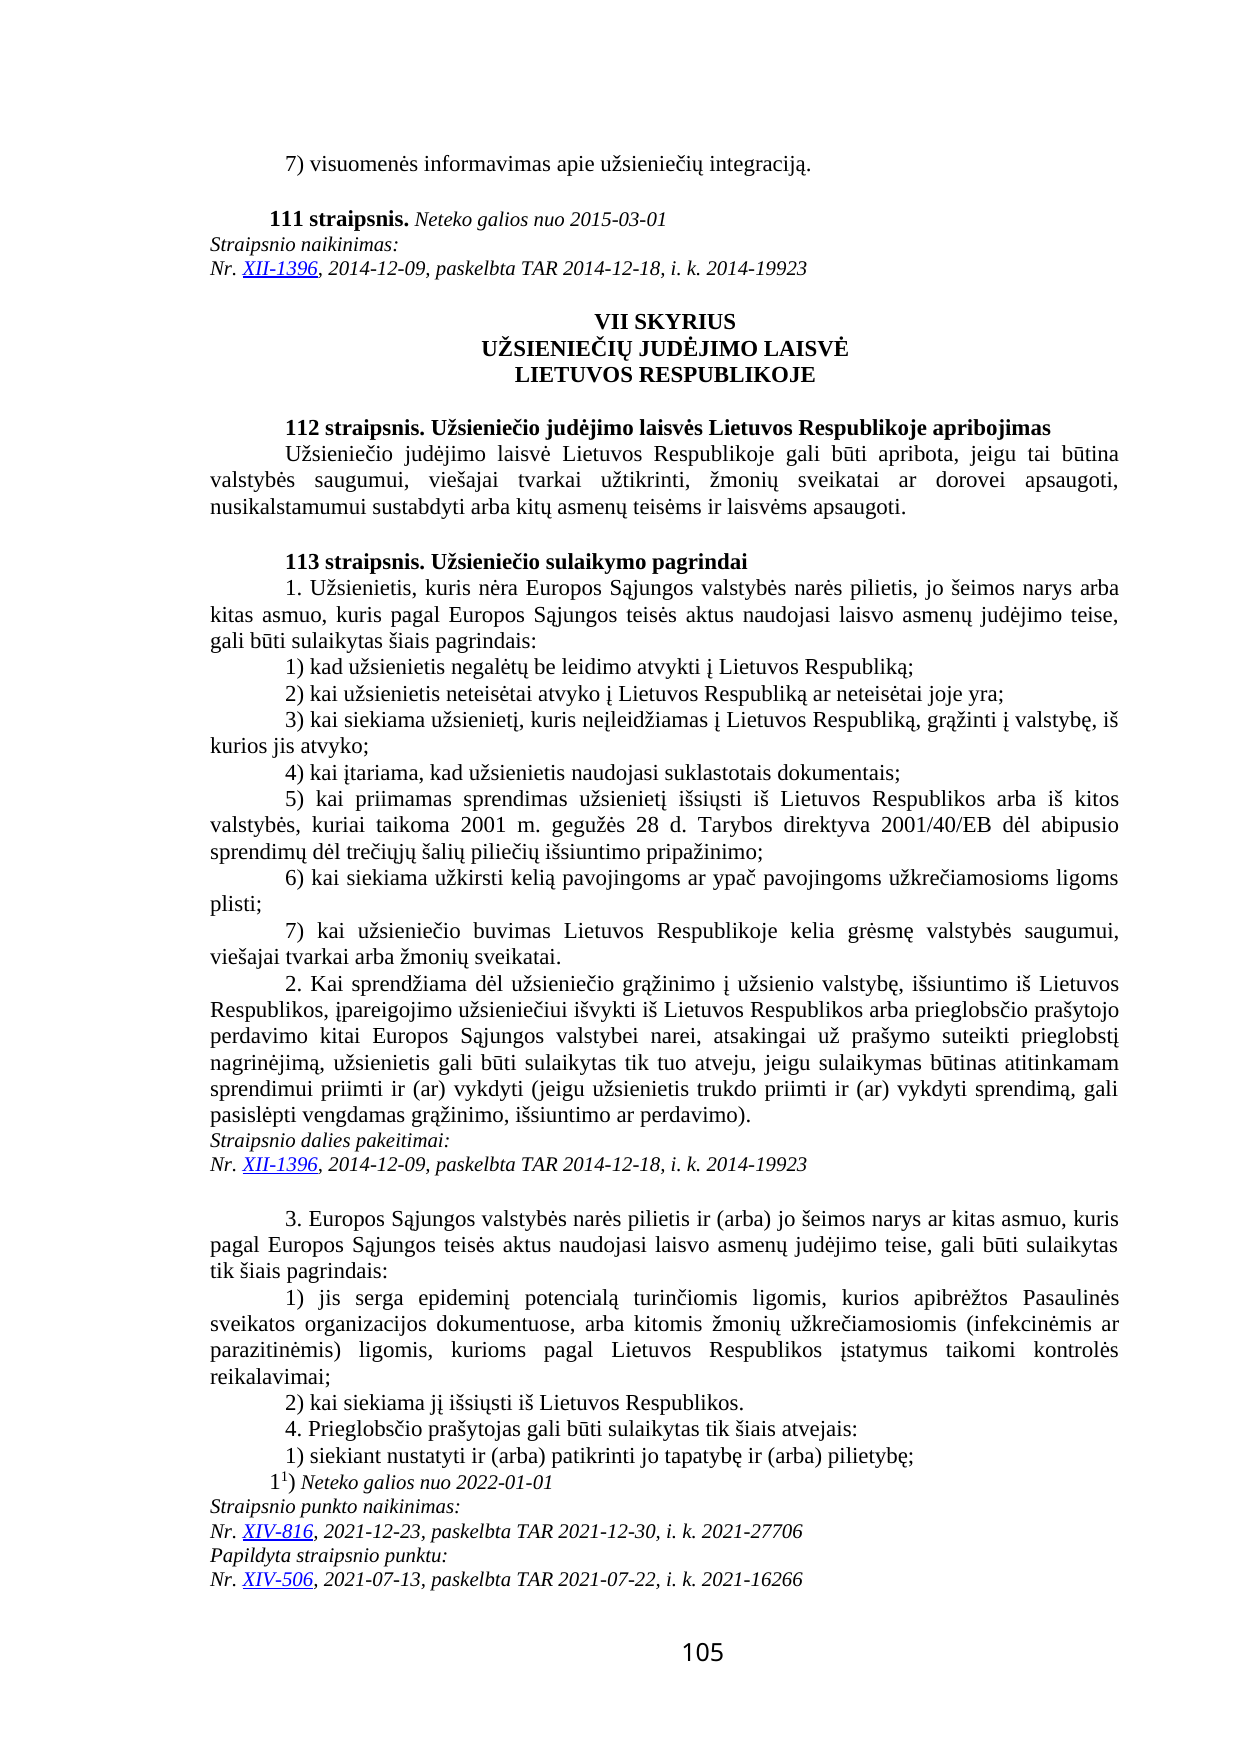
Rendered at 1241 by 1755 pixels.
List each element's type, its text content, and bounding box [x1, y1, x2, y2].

text 2) kai siekiama jį išsiųsti iš Lietuvos Respublikos. [210, 1389, 1120, 1415]
text 11) Neteko galios nuo 2022-01-01 [210, 1468, 1120, 1494]
text 2. Kai sprendžiama dėl užsieniečio grąžinimo į užsienio valstybę, išsiuntimo iš Lietuvos Respublikos, įpareigojimo užsieniečiui išvykti iš Lietuvos Respublikos arba prieglobsčio prašytojo perdavimo kitai Europos Sąjungos valstybei narei, atsakingai už prašymo suteikti prieglobstį nagrinėjimą, užsienietis gali būti sulaikytas tik tuo atveju, jeigu sulaikymas būtinas atitinkamam sprendimui priimti ir (ar) vykdyti (jeigu užsienietis trukdo priimti ir (ar) vykdyti sprendimą, gali pasislėpti vengdamas grąžinimo, išsiuntimo ar perdavimo). [210, 969, 1120, 1128]
text 3) kai siekiama užsienietį, kuris neįleidžiamas į Lietuvos Respubliką, grąžinti į valstybę, iš kurios jis atvyko; [210, 706, 1120, 759]
text Straipsnio naikinimas: [210, 231, 1120, 256]
text 1) kad užsienietis negalėtų be leidimo atvykti į Lietuvos Respubliką; [210, 653, 1120, 680]
text 7) visuomenės informavimas apie užsieniečių integraciją. [210, 150, 1120, 176]
text Nr. XII-1396, 2014-12-09, paskelbta TAR 2014-12-18, i. k. 2014-19923 [210, 1152, 1120, 1176]
text 111 straipsnis. Neteko galios nuo 2015-03-01 [210, 205, 1120, 231]
text Nr. XII-1396, 2014-12-09, paskelbta TAR 2014-12-18, i. k. 2014-19923 [210, 256, 1120, 279]
text 4. Prieglobsčio prašytojas gali būti sulaikytas tik šiais atvejais: [210, 1415, 1120, 1442]
text Užsieniečio judėjimo laisvė Lietuvos Respublikoje gali būti apribota, jeigu tai būtina valstybės saugumui, viešajai tvarkai užtikrinti, žmonių sveikatai ar dorovei apsaugoti, nusikalstamumui sustabdyti arba kitų asmenų teisėms ir laisvėms apsaugoti. [210, 440, 1120, 519]
text Nr. XIV-506, 2021-07-13, paskelbta TAR 2021-07-22, i. k. 2021-16266 [210, 1567, 1120, 1591]
text LIETUVOS RESPUBLIKOJE [210, 361, 1120, 387]
text Nr. XIV-816, 2021-12-23, paskelbta TAR 2021-12-30, i. k. 2021-27706 [210, 1518, 1120, 1543]
text 5) kai priimamas sprendimas užsienietį išsiųsti iš Lietuvos Respublikos arba iš kitos valstybės, kuriai taikoma 2001 m. gegužės 28 d. Tarybos direktyva 2001/40/EB dėl abipusio sprendimų dėl trečiųjų šalių piliečių išsiuntimo pripažinimo; [210, 785, 1120, 864]
text 3. Europos Sąjungos valstybės narės pilietis ir (arba) jo šeimos narys ar kitas asmuo, kuris pagal Europos Sąjungos teisės aktus naudojasi laisvo asmenų judėjimo teise, gali būti sulaikytas tik šiais pagrindais: [210, 1204, 1120, 1284]
text 1) siekiant nustatyti ir (arba) patikrinti jo tapatybę ir (arba) pilietybę; [210, 1442, 1120, 1468]
text 7) kai užsieniečio buvimas Lietuvos Respublikoje kelia grėsmę valstybės saugumui, viešajai tvarkai arba žmonių sveikatai. [210, 917, 1120, 969]
text 4) kai įtariama, kad užsienietis naudojasi suklastotais dokumentais; [210, 759, 1120, 785]
text 6) kai siekiama užkirsti kelią pavojingoms ar ypač pavojingoms užkrečiamosioms ligoms plisti; [210, 864, 1120, 917]
text VII SKYRIUS [210, 308, 1120, 335]
text UŽSIENIEČIŲ JUDĖJIMO LAISVĖ [210, 335, 1120, 361]
text 2) kai užsienietis neteisėtai atvyko į Lietuvos Respubliką ar neteisėtai joje yra; [210, 680, 1120, 706]
text 112 straipsnis. Užsieniečio judėjimo laisvės Lietuvos Respublikoje apribojimas [285, 414, 1120, 440]
text 113 straipsnis. Užsieniečio sulaikymo pagrindai [210, 548, 1120, 574]
text Papildyta straipsnio punktu: [210, 1543, 1120, 1567]
text Straipsnio dalies pakeitimai: [210, 1128, 1120, 1152]
text 1. Užsienietis, kuris nėra Europos Sąjungos valstybės narės pilietis, jo šeimos narys arba kitas asmuo, kuris pagal Europos Sąjungos teisės aktus naudojasi laisvo asmenų judėjimo teise, gali būti sulaikytas šiais pagrindais: [210, 574, 1120, 653]
text Straipsnio punkto naikinimas: [210, 1494, 1120, 1518]
text 1) jis serga epideminį potencialą turinčiomis ligomis, kurios apibrėžtos Pasaulinės sveikatos organizacijos dokumentuose, arba kitomis žmonių užkrečiamosiomis (infekcinėmis ar parazitinėmis) ligomis, kurioms pagal Lietuvos Respublikos įstatymus taikomi kontrolės reikalavimai; [210, 1284, 1120, 1389]
